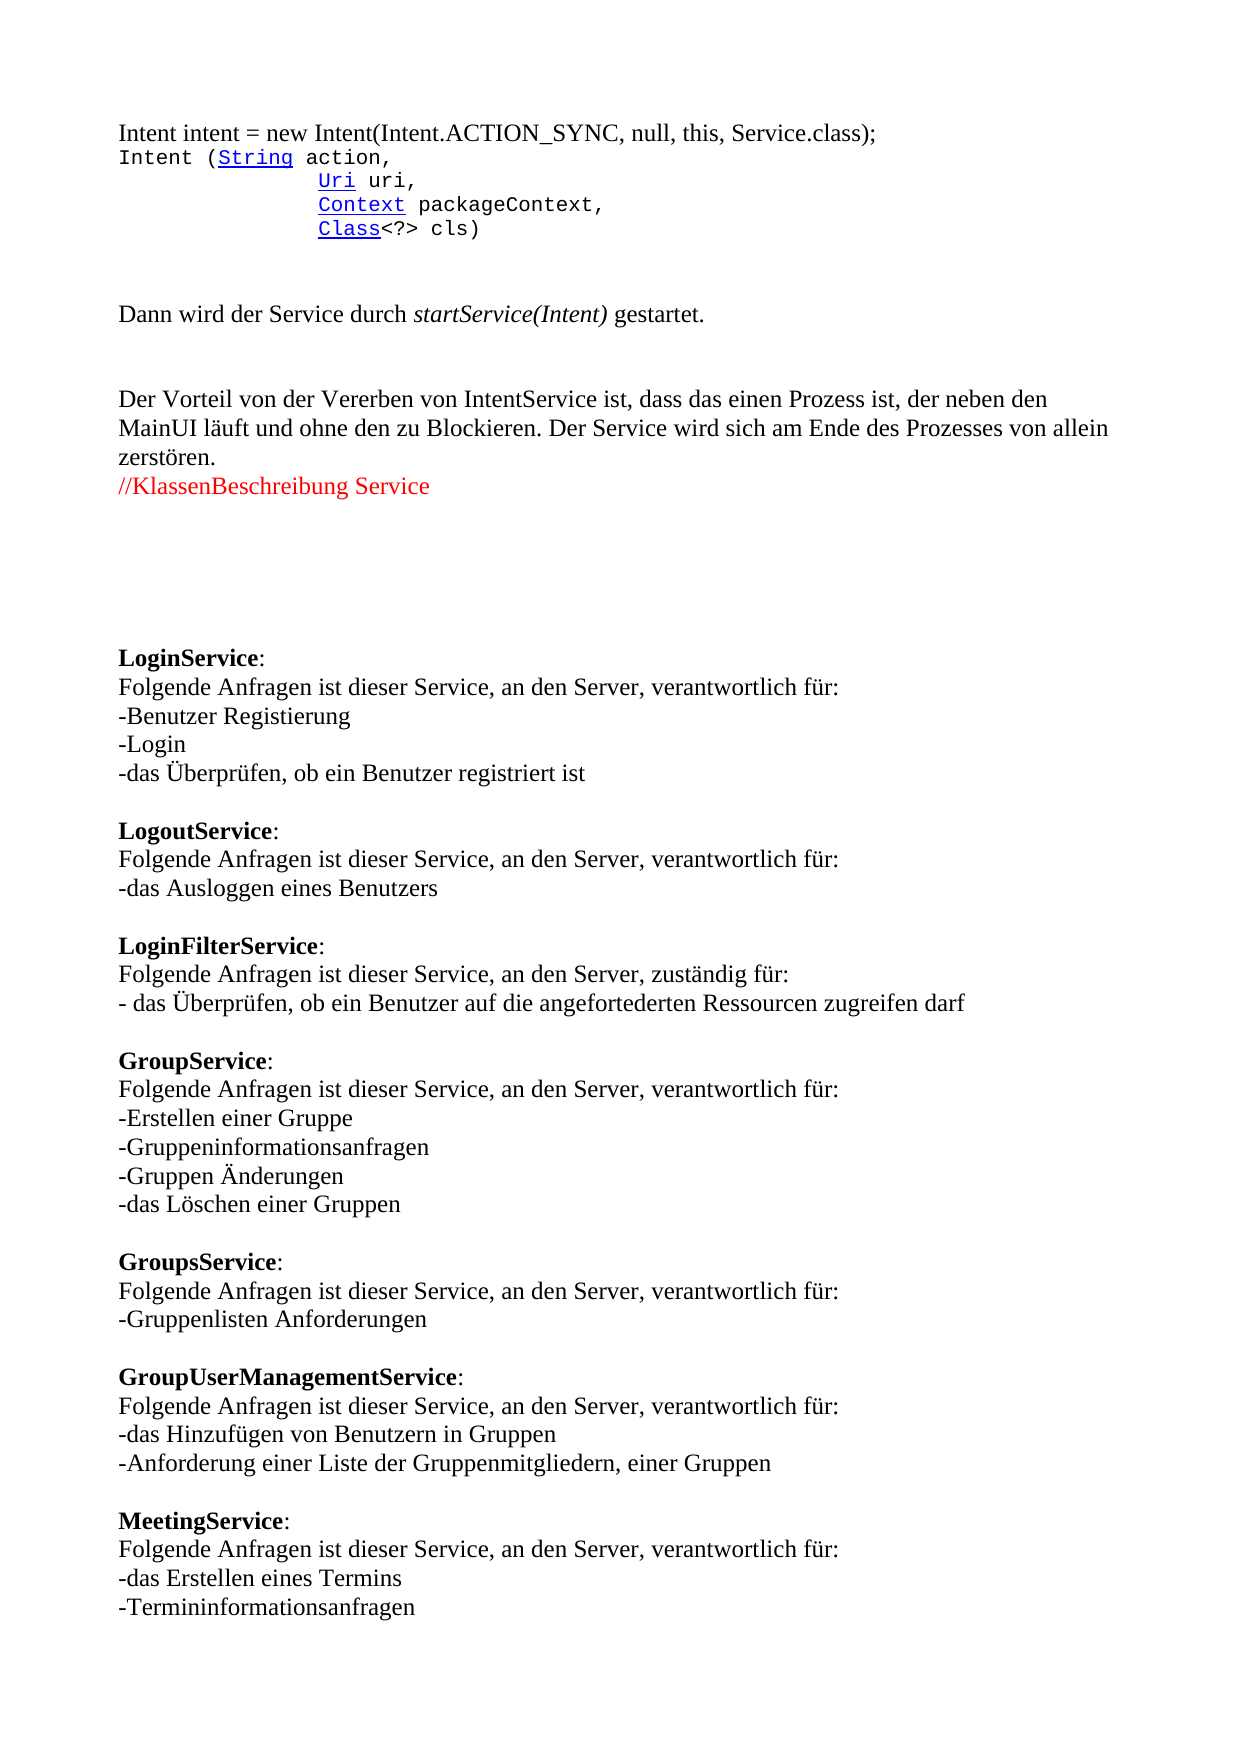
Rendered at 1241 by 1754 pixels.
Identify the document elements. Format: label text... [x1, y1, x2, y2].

text -das Hinzufügen von Benutzern in Gruppen [118, 1419, 1122, 1448]
text Context packageContext, [118, 194, 1122, 218]
text - das Überprüfen, ob ein Benutzer auf die angefortederten Ressourcen zugreifen darf [118, 988, 1122, 1017]
text Intent intent = new Intent(Intent.ACTION_SYNC, null, this, Service.class); [118, 118, 1122, 147]
text Folgende Anfragen ist dieser Service, an den Server, verantwortlich für: [118, 844, 1122, 873]
text MeetingService: [118, 1506, 1122, 1534]
text -das Löschen einer Gruppen [118, 1189, 1122, 1218]
text -Login [118, 729, 1122, 758]
text -das Erstellen eines Termins [118, 1563, 1122, 1592]
text Class<?> cls) [118, 218, 1122, 241]
text -Gruppen Änderungen [118, 1161, 1122, 1189]
text Der Vorteil von der Vererben von IntentService ist, dass das einen Prozess ist, der neben den MainUI läuft und ohne den zu Blockieren. Der Service wird sich am Ende des Prozesses von allein zerstören. [118, 384, 1122, 471]
text GroupService: [118, 1046, 1122, 1074]
text Folgende Anfragen ist dieser Service, an den Server, verantwortlich für: [118, 1391, 1122, 1419]
text LoginFilterService: [118, 931, 1122, 959]
text //KlassenBeschreibung Service [118, 471, 1122, 499]
text -Gruppeninformationsanfragen [118, 1132, 1122, 1161]
text Folgende Anfragen ist dieser Service, an den Server, zuständig für: [118, 959, 1122, 988]
text Uri uri, [118, 171, 1122, 194]
text Dann wird der Service durch startService(Intent) gestartet. [118, 299, 1122, 328]
text GroupsService: [118, 1247, 1122, 1276]
text -das Ausloggen eines Benutzers [118, 873, 1122, 902]
text -das Überprüfen, ob ein Benutzer registriert ist [118, 758, 1122, 787]
text LogoutService: [118, 816, 1122, 844]
text -Termininformationsanfragen [118, 1592, 1122, 1621]
text LoginService: [118, 643, 1122, 672]
text Folgende Anfragen ist dieser Service, an den Server, verantwortlich für: [118, 1074, 1122, 1103]
text GroupUserManagementService: [118, 1362, 1122, 1391]
text -Benutzer Registierung [118, 701, 1122, 729]
text -Erstellen einer Gruppe [118, 1103, 1122, 1132]
text -Anforderung einer Liste der Gruppenmitgliedern, einer Gruppen [118, 1448, 1122, 1477]
text Folgende Anfragen ist dieser Service, an den Server, verantwortlich für: [118, 1276, 1122, 1304]
text Folgende Anfragen ist dieser Service, an den Server, verantwortlich für: [118, 1534, 1122, 1563]
text Folgende Anfragen ist dieser Service, an den Server, verantwortlich für: [118, 672, 1122, 701]
text Intent (String action, [118, 147, 1122, 171]
text -Gruppenlisten Anforderungen [118, 1304, 1122, 1333]
